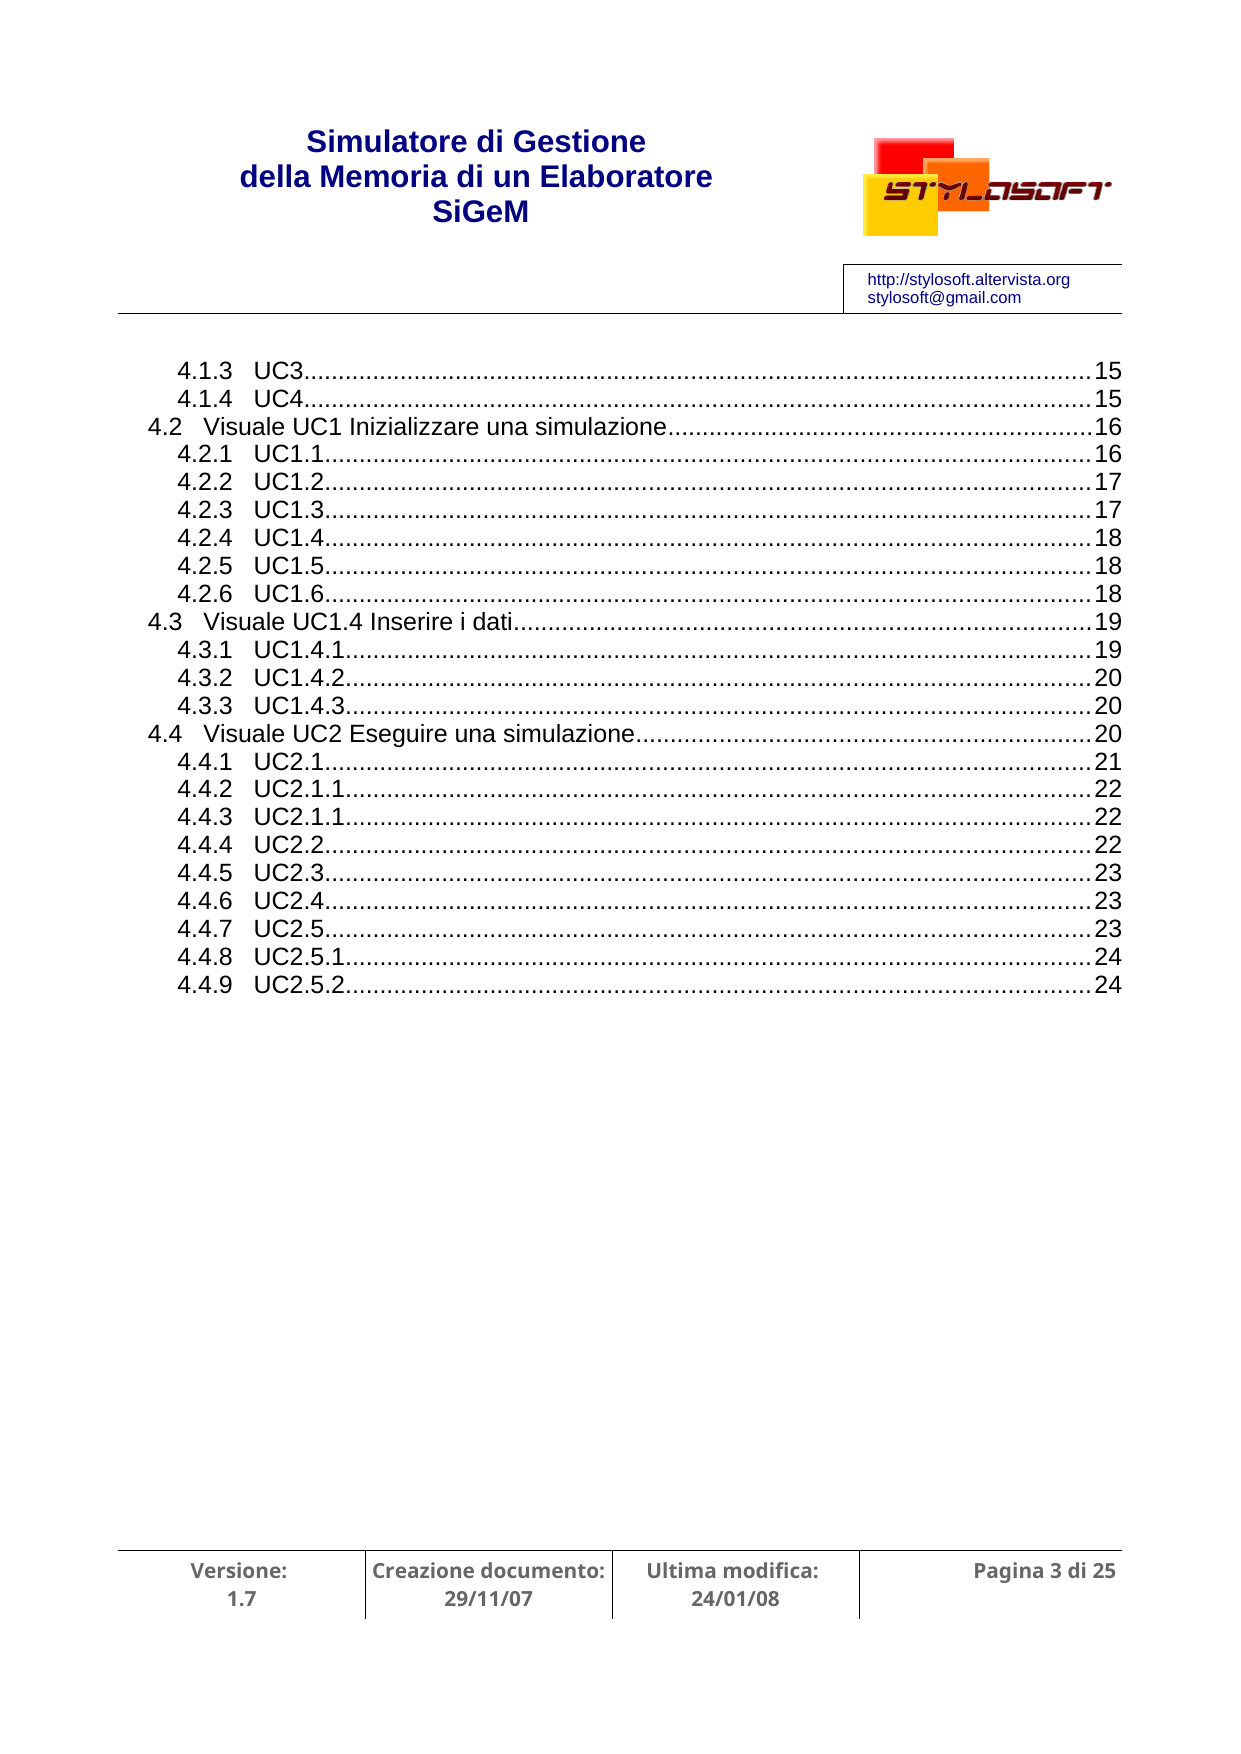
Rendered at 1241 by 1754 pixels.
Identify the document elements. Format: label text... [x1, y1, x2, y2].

text 4.1.3 UC3 15 [177, 357, 1122, 384]
text 4.2.5 UC1.5 18 [177, 552, 1122, 580]
text 4.4.9 UC2.5.2 24 [177, 971, 1122, 999]
text 4.4.5 UC2.3 23 [177, 859, 1122, 887]
picture [848, 123, 1117, 247]
text 4.3.3 UC1.4.3 20 [177, 692, 1122, 719]
text 4.2.4 UC1.4 18 [177, 524, 1122, 552]
text 4.3.1 UC1.4.1 19 [177, 636, 1122, 664]
text 4.4.7 UC2.5 23 [177, 915, 1122, 943]
text 4.2.3 UC1.3 17 [177, 496, 1122, 524]
text 4.2 Visuale UC1 Inizializzare una simulazione 16 [148, 412, 1122, 440]
text 4.1.4 UC4 15 [177, 384, 1122, 412]
text 4.3 Visuale UC1.4 Inserire i dati 19 [148, 608, 1122, 636]
text 4.3.2 UC1.4.2 20 [177, 664, 1122, 692]
text 4.4 Visuale UC2 Eseguire una simulazione 20 [148, 719, 1122, 747]
text 4.4.3 UC2.1.1 22 [177, 803, 1122, 831]
text 4.4.8 UC2.5.1 24 [177, 943, 1122, 971]
text 4.4.2 UC2.1.1 22 [177, 775, 1122, 803]
text 4.4.6 UC2.4 23 [177, 887, 1122, 915]
text 4.4.1 UC2.1 21 [177, 747, 1122, 775]
text 4.2.1 UC1.1 16 [177, 440, 1122, 468]
text 4.2.2 UC1.2 17 [177, 468, 1122, 496]
text 4.2.6 UC1.6 18 [177, 580, 1122, 608]
text 4.4.4 UC2.2 22 [177, 831, 1122, 859]
